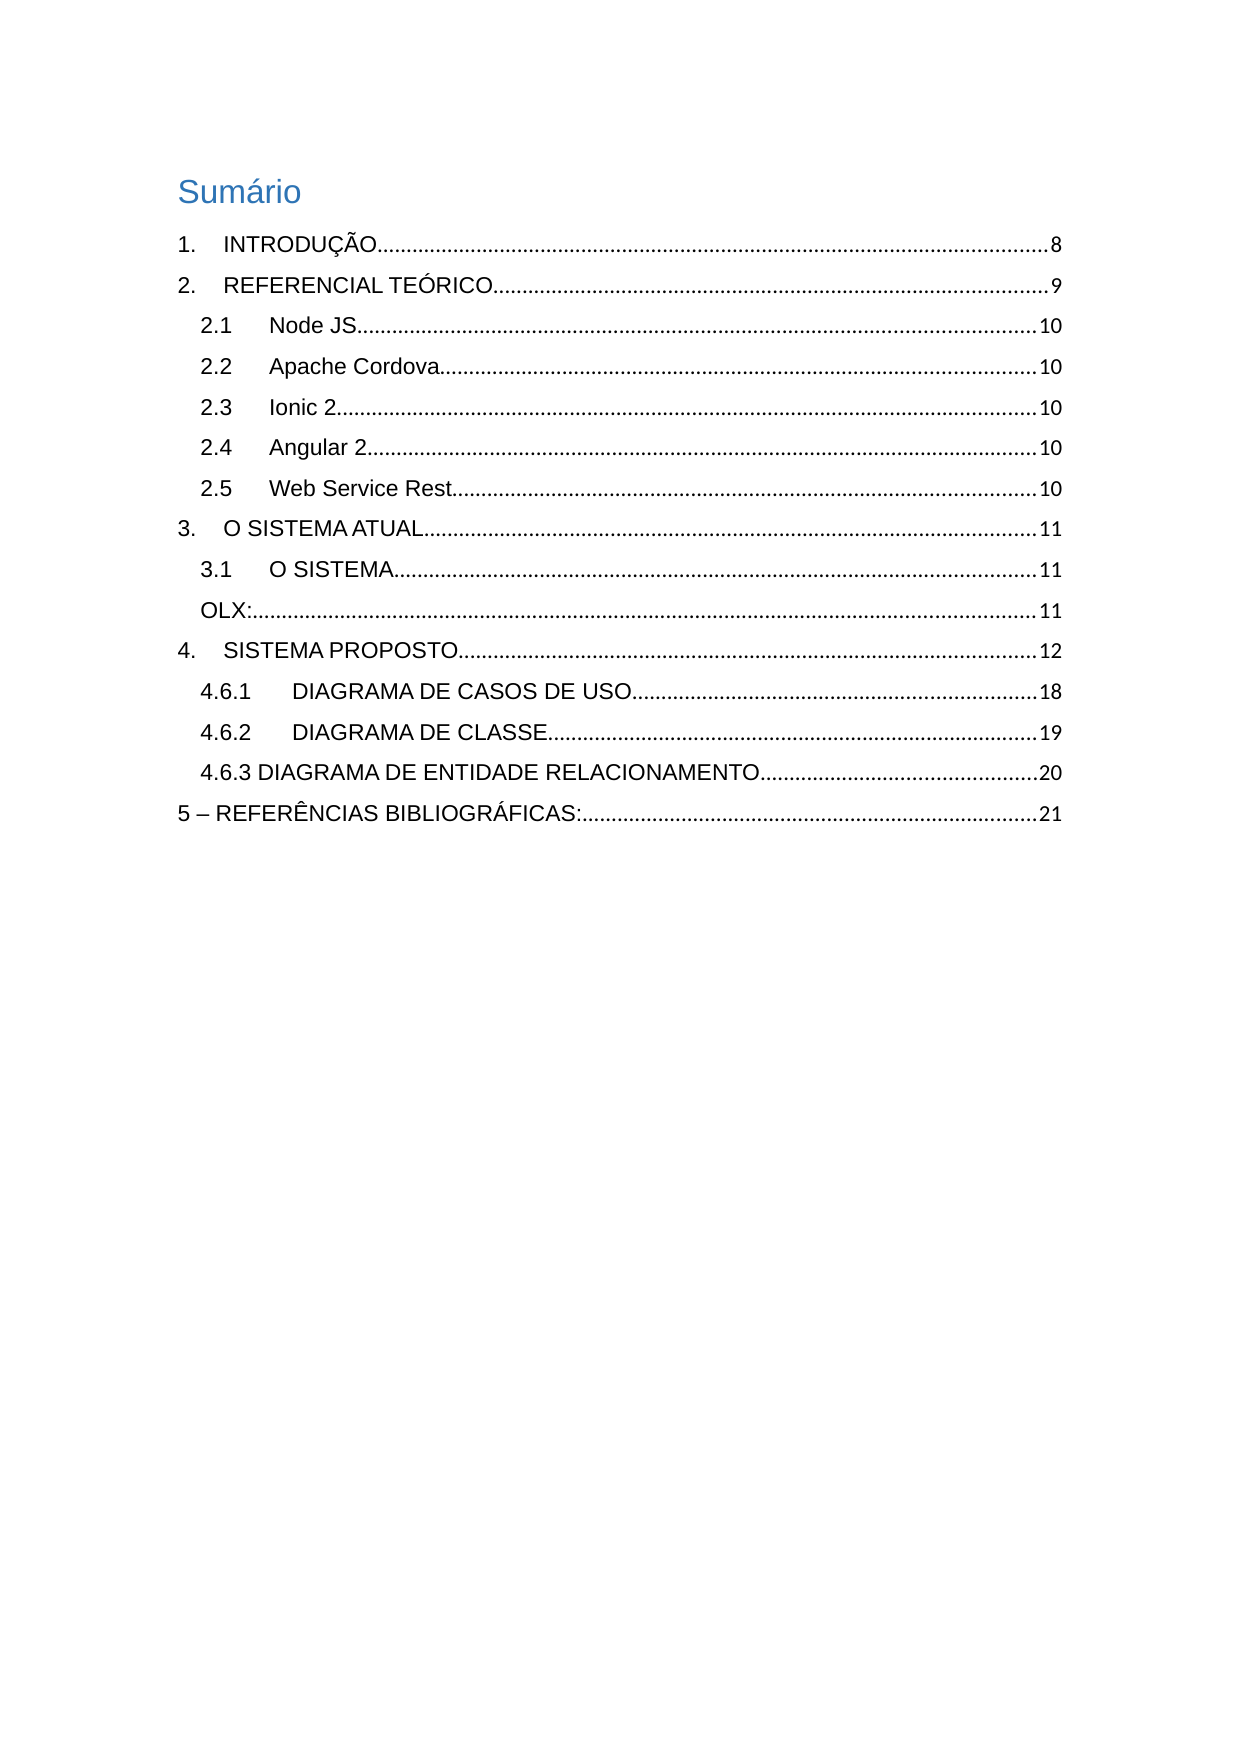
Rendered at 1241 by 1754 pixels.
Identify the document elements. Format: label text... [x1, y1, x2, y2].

text 5 – REFERÊNCIAS BIBLIOGRÁFICAS: 21 [177, 799, 1063, 827]
text 1. INTRODUÇÃO 8 [177, 230, 1063, 258]
text 3.1 O SISTEMA 11 [200, 555, 1063, 583]
text 3. O SISTEMA ATUAL 11 [177, 514, 1063, 543]
text 4.6.3 DIAGRAMA DE ENTIDADE RELACIONAMENTO 20 [200, 758, 1063, 786]
text 2. REFERENCIAL TEÓRICO 9 [177, 271, 1063, 299]
text 4.6.1 DIAGRAMA DE CASOS DE USO 18 [200, 677, 1063, 705]
subtitle Sumário [177, 173, 1063, 211]
text 2.2 Apache Cordova 10 [200, 352, 1063, 380]
text 2.4 Angular 2 10 [200, 433, 1063, 461]
text OLX: 11 [200, 596, 1063, 624]
text 2.3 Ionic 2 10 [200, 393, 1063, 421]
text 2.5 Web Service Rest 10 [200, 474, 1063, 502]
text 4. SISTEMA PROPOSTO 12 [177, 636, 1063, 664]
text 4.6.2 DIAGRAMA DE CLASSE 19 [200, 718, 1063, 746]
text 2.1 Node JS 10 [200, 311, 1063, 339]
